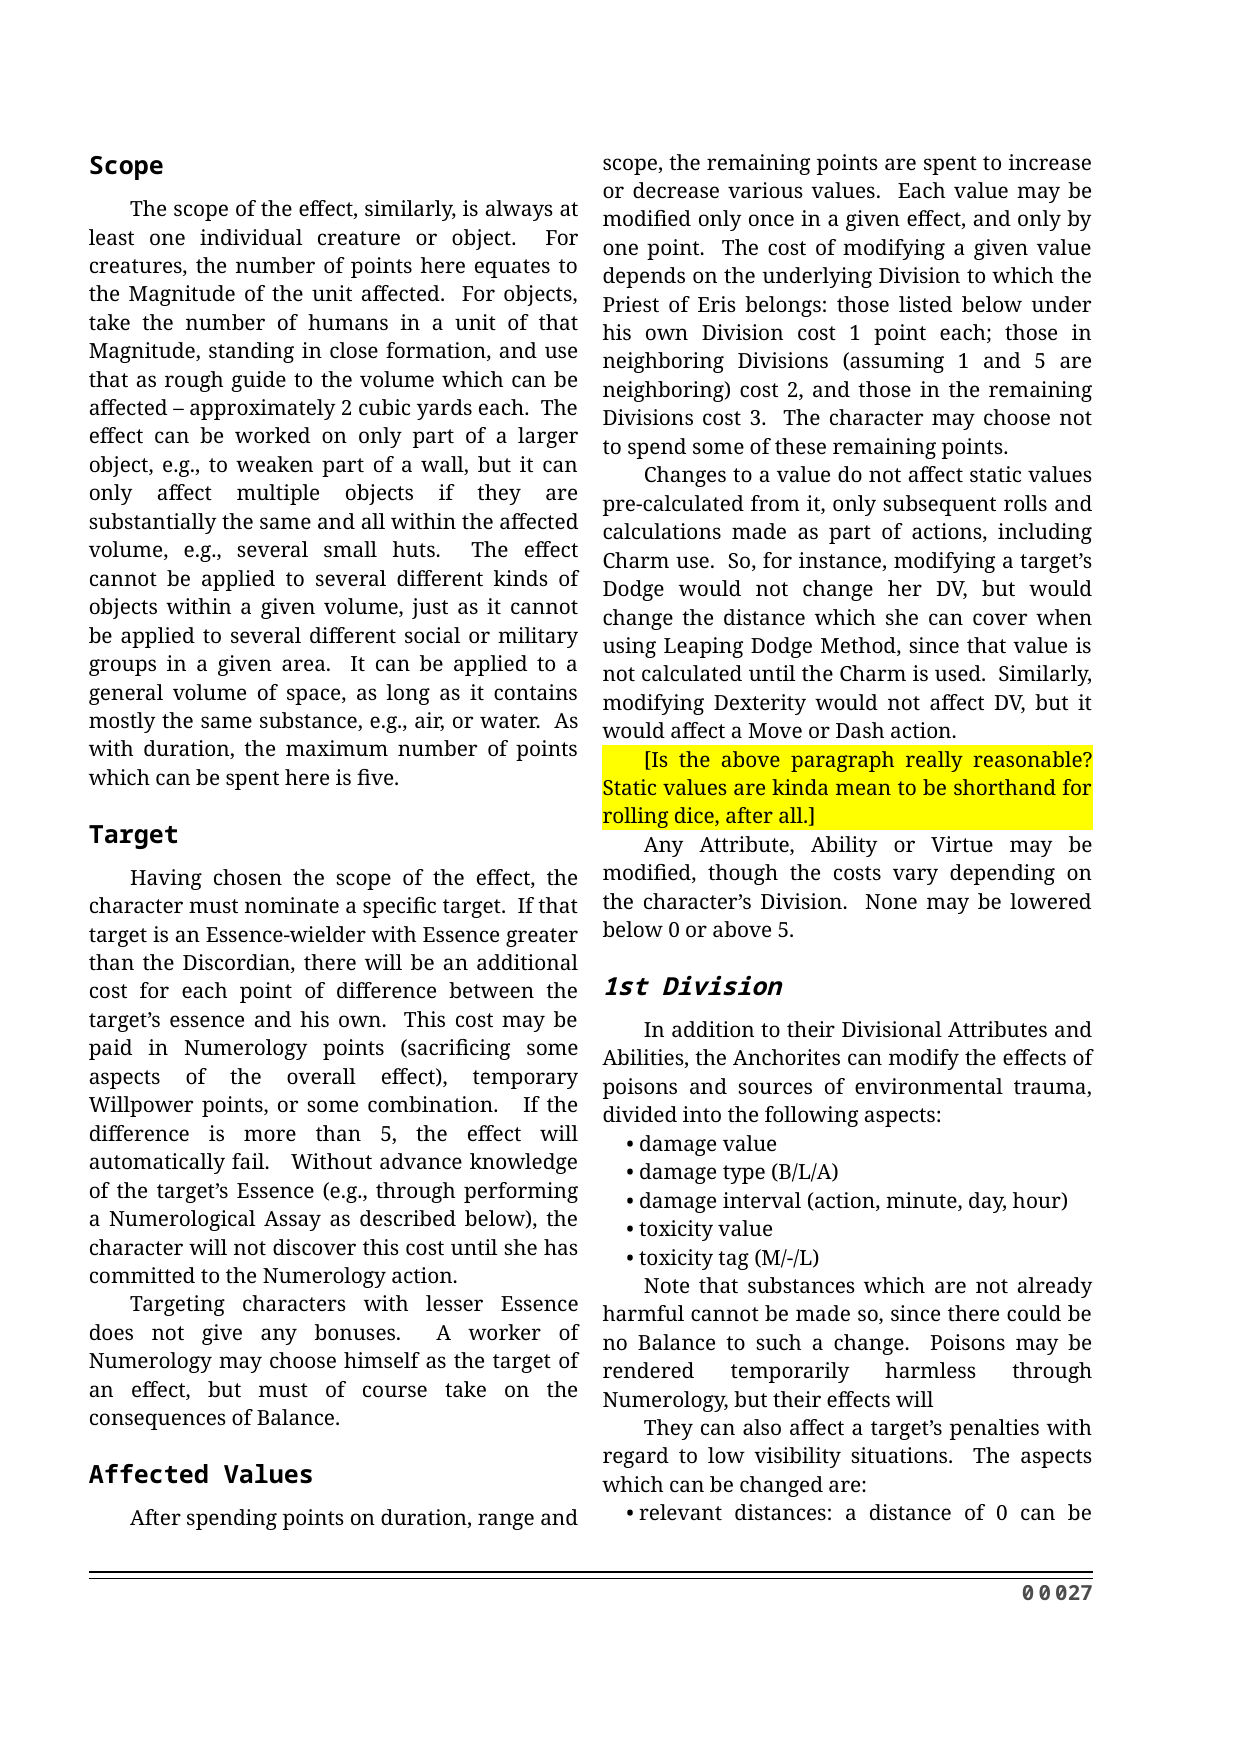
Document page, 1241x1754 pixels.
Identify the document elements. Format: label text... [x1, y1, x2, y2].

subtitle 1st Division [602, 969, 1093, 1003]
text The scope of the effect, similarly, is always at least one individual creature or object. For creatures, the number of points here equates to the Magnitude of the unit affected. For objects, take the number of humans in a unit of that Magnitude, standing in close formation, and use that as rough guide to the volume which can be affected – approximately 2 cubic yards each. The effect can be worked on only part of a larger object, e.g., to weaken part of a wall, but it can only affect multiple objects if they are substantially the same and all within the affected volume, e.g., several small huts. The effect cannot be applied to several different kinds of objects within a given volume, just as it cannot be applied to several different social or military groups in a given area. It can be applied to a general volume of space, as long as it contains mostly the same substance, e.g., air, or water. As with duration, the maximum number of points which can be spent here is five. [88, 194, 579, 791]
list damage interval (action, minute, day, hour) [602, 1186, 1093, 1214]
subtitle Affected Values [88, 1457, 579, 1491]
subtitle Target [88, 816, 579, 850]
text Any Attribute, Ability or Virtue may be modified, though the costs vary depending on the character’s Division. None may be lowered below 0 or above 5. [602, 830, 1093, 944]
text Changes to a value do not affect static values pre-calculated from it, only subsequent rolls and calculations made as part of actions, including Charm use. So, for instance, modifying a target’s Dodge would not change her DV, but would change the distance which she can cover when using Leaping Dodge Method, since that value is not calculated until the Charm is used. Similarly, modifying Dexterity would not affect DV, but it would affect a Move or Dash action. [602, 460, 1093, 745]
subtitle Scope [88, 148, 579, 182]
text In addition to their Divisional Attributes and Abilities, the Anchorites can modify the effects of poisons and sources of environmental trauma, divided into the following aspects: [602, 1015, 1093, 1129]
list damage value [602, 1129, 1093, 1157]
text [Is the above paragraph really reasonable? Static values are kinda mean to be shorthand for rolling dice, after all.] [602, 745, 1093, 830]
text They can also affect a target’s penalties with regard to low visibility situations. The aspects which can be changed are: [602, 1413, 1093, 1498]
list relevant distances: a distance of 0 can be [602, 1498, 1093, 1527]
text Having chosen the scope of the effect, the character must nominate a specific target. If that target is an Essence-wielder with Essence greater than the Discordian, there will be an additional cost for each point of difference between the target’s essence and his own. This cost may be paid in Numerology points (sacrificing some aspects of the overall effect), temporary Willpower points, or some combination. If the difference is more than 5, the effect will automatically fail. Without advance knowledge of the target’s Essence (e.g., through performing a Numerological Assay as described below), the character will not discover this cost until she has committed to the Numerology action. [88, 863, 579, 1289]
list toxicity tag (M/-/L) [602, 1243, 1093, 1271]
text After spending points on duration, range and [88, 1503, 579, 1532]
text scope, the remaining points are spent to increase or decrease various values. Each value may be modified only once in a given effect, and only by one point. The cost of modifying a given value depends on the underlying Division to which the Priest of Eris belongs: those listed below under his own Division cost 1 point each; those in neighboring Divisions (assuming 1 and 5 are neighboring) cost 2, and those in the remaining Divisions cost 3. The character may choose not to spend some of these remaining points. [602, 148, 1093, 460]
text Note that substances which are not already harmful cannot be made so, since there could be no Balance to such a change. Poisons may be rendered temporarily harmless through Numerology, but their effects will [602, 1271, 1093, 1413]
list toxicity value [602, 1214, 1093, 1243]
text Targeting characters with lesser Essence does not give any bonuses. A worker of Numerology may choose himself as the target of an effect, but must of course take on the consequences of Balance. [88, 1289, 579, 1432]
list damage type (B/L/A) [602, 1157, 1093, 1186]
